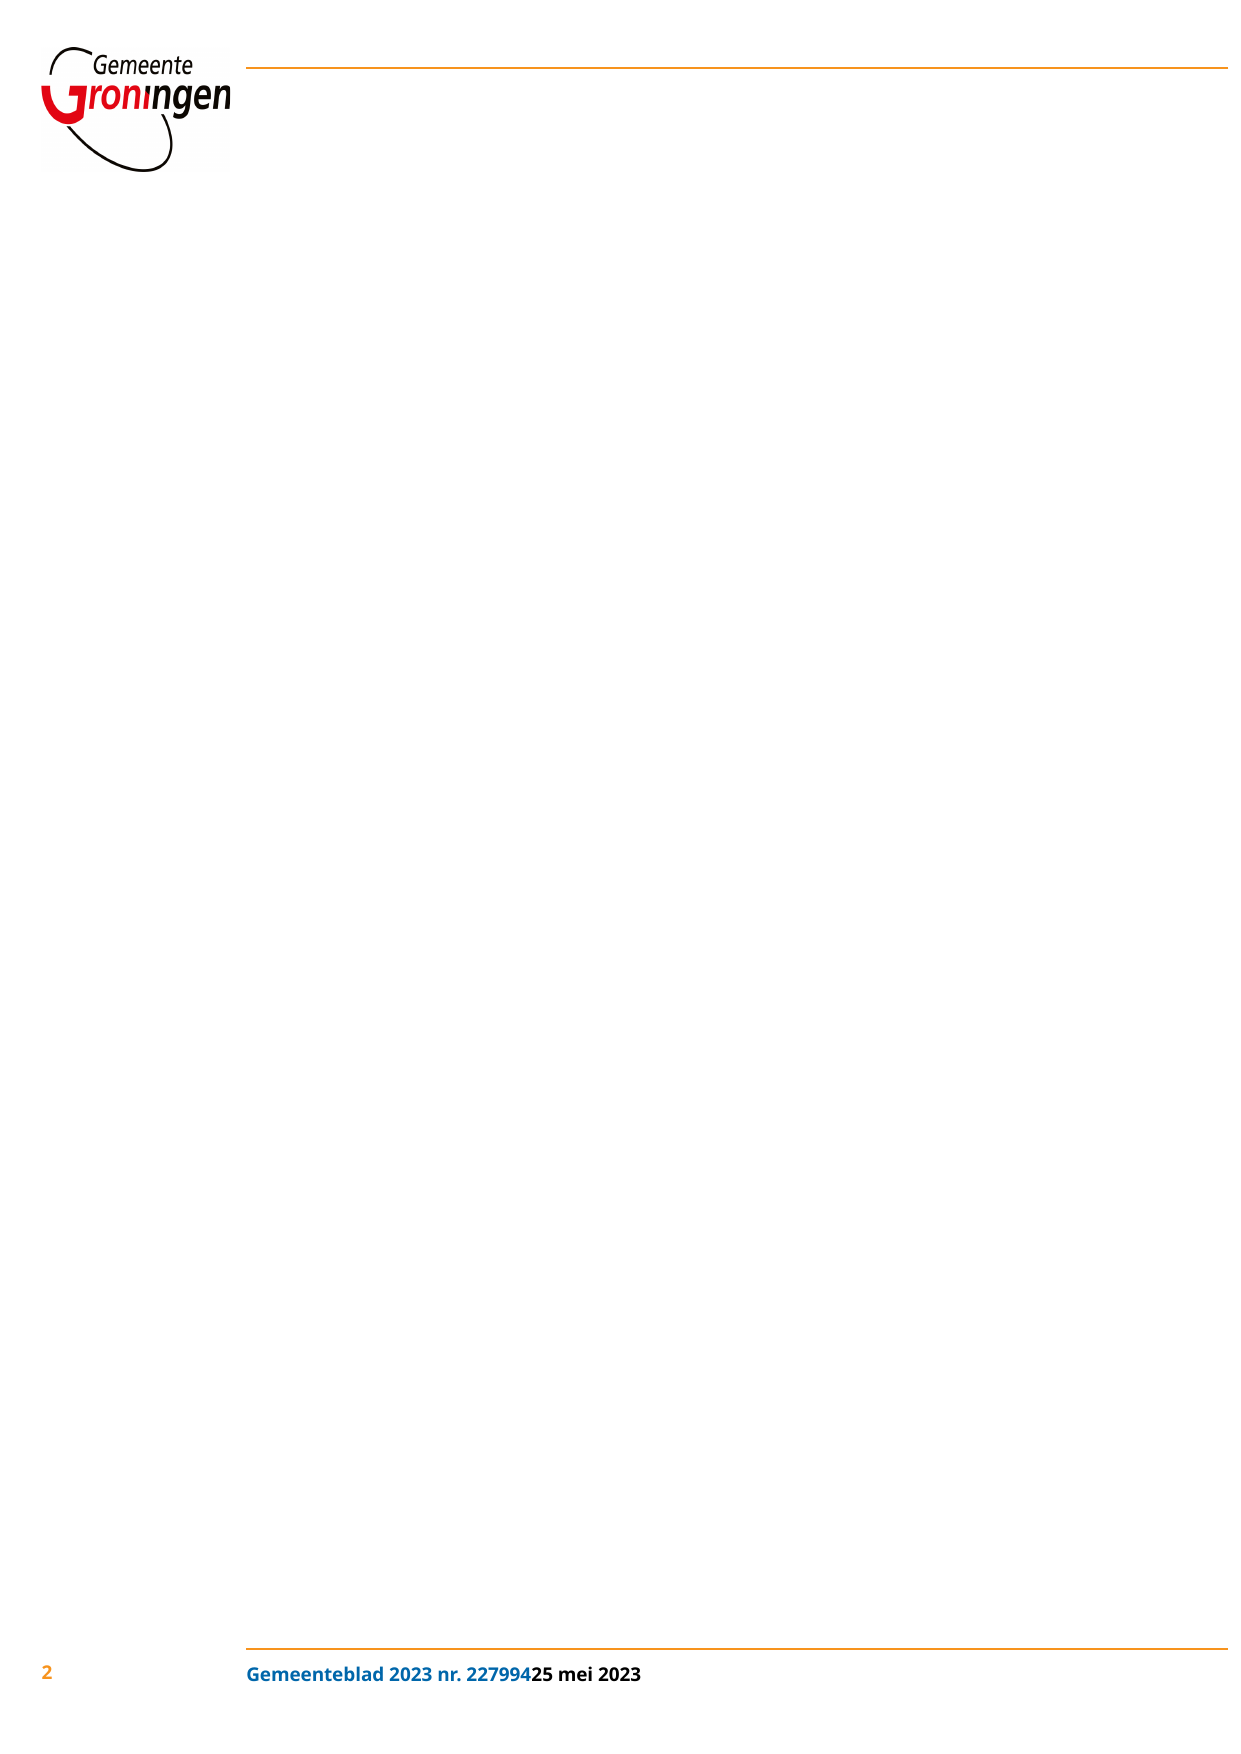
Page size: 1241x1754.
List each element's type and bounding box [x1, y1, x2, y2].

picture [41, 47, 231, 172]
